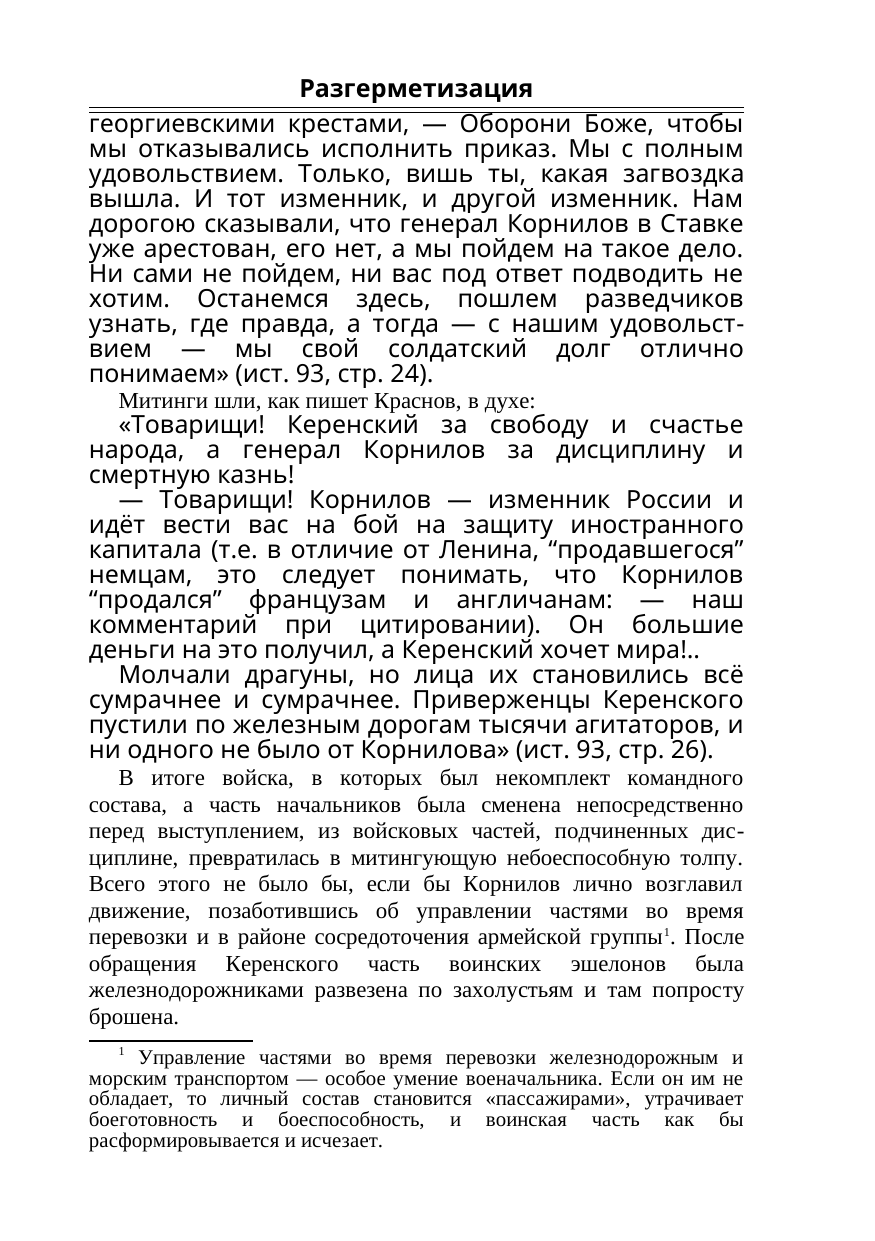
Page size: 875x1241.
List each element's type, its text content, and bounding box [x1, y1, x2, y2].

text Молчали драгуны, но лица их становились всё сумрачнее и сумрачнее. Приверженцы Керенского пустили по железным дорогам тысячи агитаторов, и ни одного не было от Корни­лова» (ист. 93, стр. 26). [89, 664, 744, 764]
text «Товарищи! Керенский за свободу и счастье народа, а генерал Корнилов за дисциплину и смертную казнь! [89, 414, 744, 489]
text — Товарищи! Корнилов — изменник России и идёт вести вас на бой на защиту иностранного капитала (т.е. в отличие от Ленина, “продавшегося” немцам, это следует понимать, что Корнилов “продался” французам и анг­личанам: — наш комментарий при цитировании). Он большие деньги на это получил, а Керен­ский хочет мира!.. [89, 489, 744, 664]
text Управление частями во время перевозки железнодорожным и морским транспортом — особое умение военачальника. Если он им не обладает, то личный состав становится «пассажирами», утрачивает боеготовность и боеспособность, и воинская часть как бы расформировывается и исчезает. [89, 1047, 744, 1152]
text Митинги шли, как пишет Краснов, в духе: [89, 387, 744, 414]
text В итоге войска, в которых был некомплект командного состава, а часть начальников была сменена непосредственно перед выступлением, из войсковых частей, подчиненных дис­циплине, превратилась в митингующую небоеспособную толпу. Всего этого не было бы, если бы Корнилов лично возглавил движение, позаботившись об управлении частями во время перевозки и в районе сосредоточения армейской группы. По­сле обращения Керенского часть воинских эшелонов была железнодорожниками развезена по захолустьям и там попрос­ту брошена. [89, 764, 744, 1029]
text георгиевскими крестами, — Оборони Боже, чтобы мы отказывались исполнить приказ. Мы с полным удовольствием. Только, вишь ты, какая загво­здка вышла. И тот изменник, и другой изменник. Нам дорогою сказывали, что генерал Корнилов в Ставке уже арестован, его нет, а мы пойдем на такое дело. Ни сами не пойдем, ни вас под ответ подводить не хотим. Останемся здесь, пошлем разведчиков узнать, где правда, а тогда — с нашим удовольст­вием — мы свой солдатский долг отлично понимаем» (ист. 93, стр. 24). [89, 113, 744, 387]
